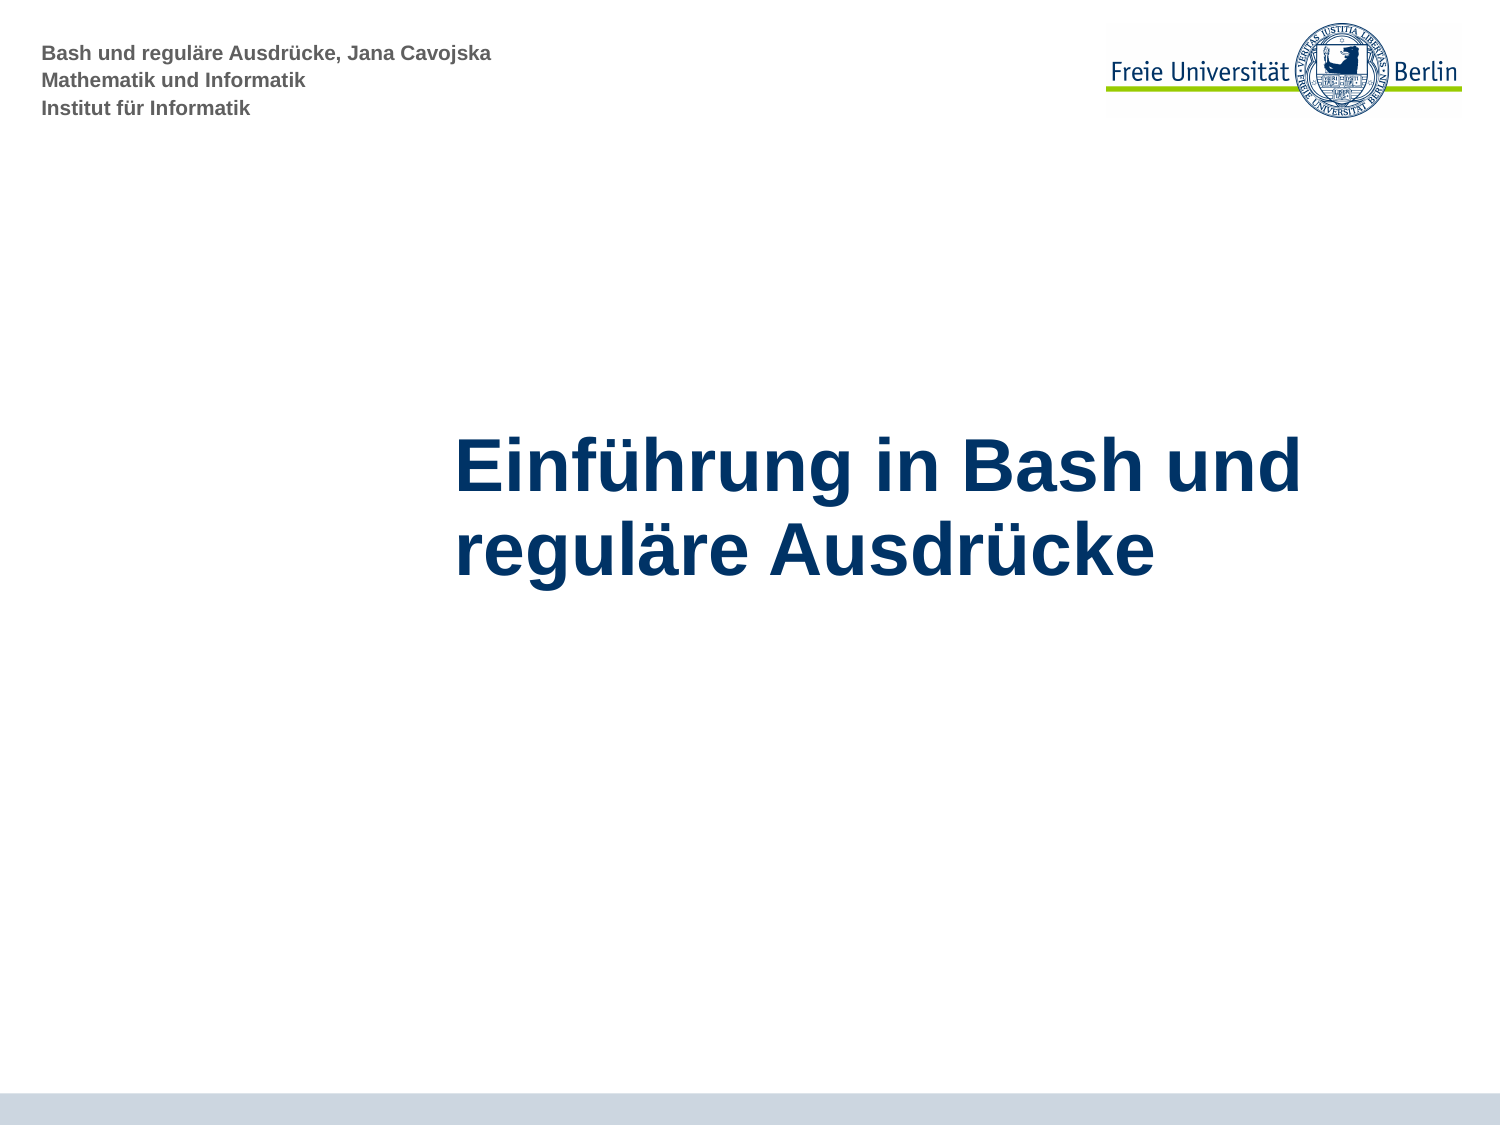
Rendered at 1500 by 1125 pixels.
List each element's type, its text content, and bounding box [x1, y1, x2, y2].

picture [1106, 23, 1462, 118]
title Einführung in Bash und reguläre Ausdrücke [395, 423, 1459, 665]
